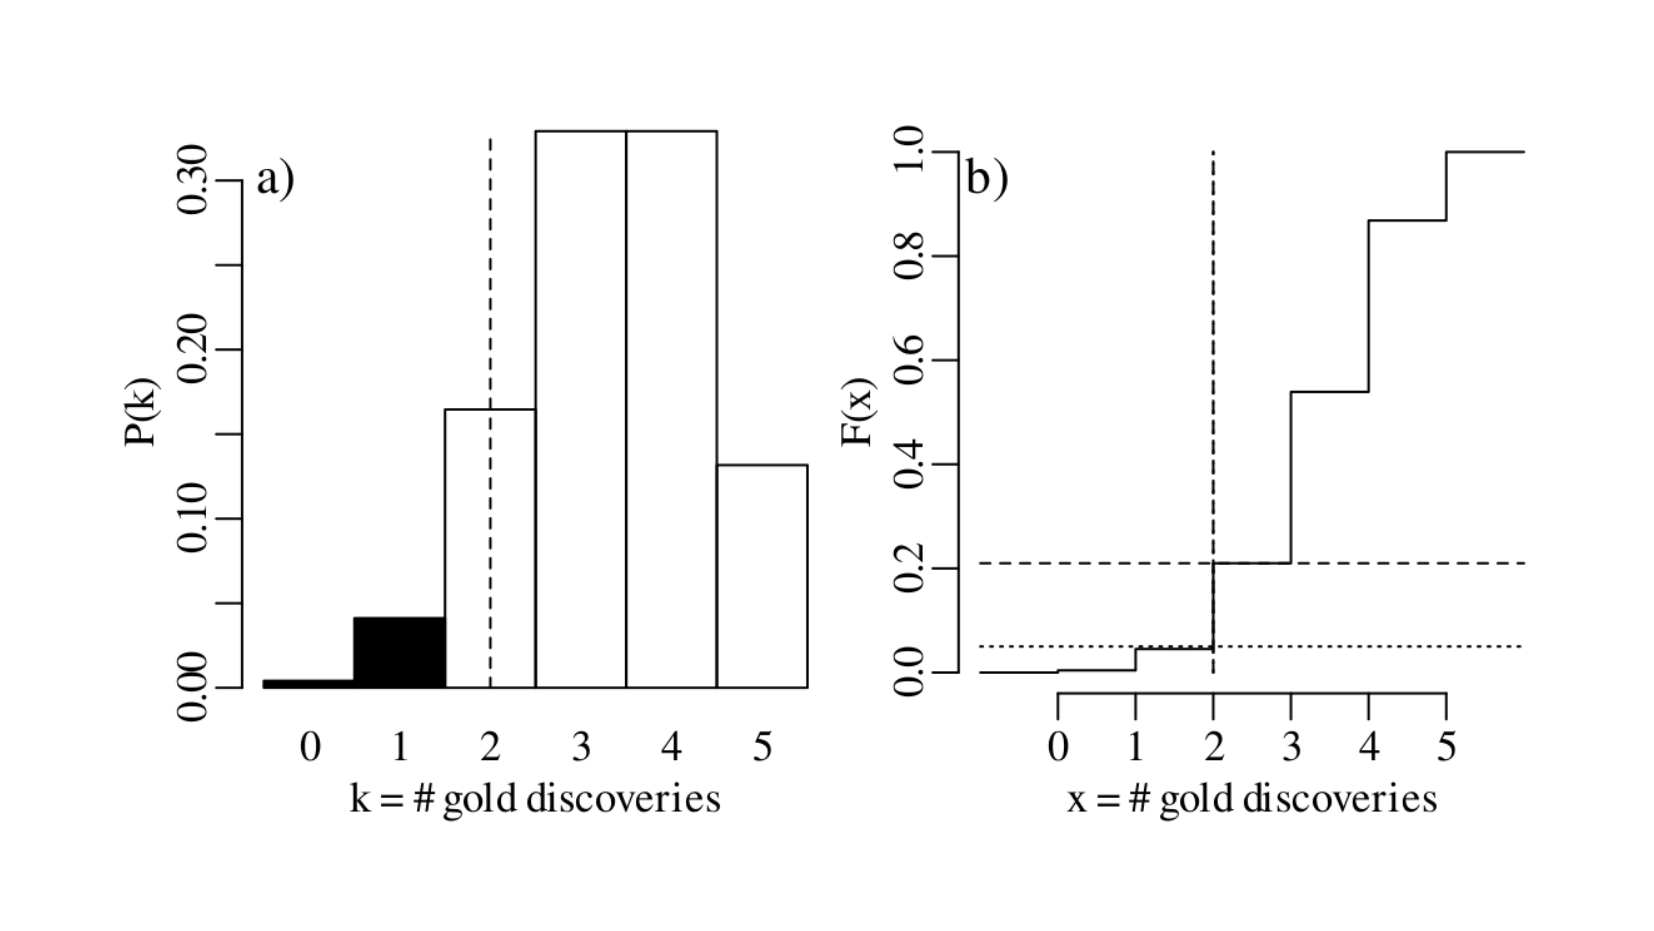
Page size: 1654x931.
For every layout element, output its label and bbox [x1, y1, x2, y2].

picture [86, 99, 1543, 828]
